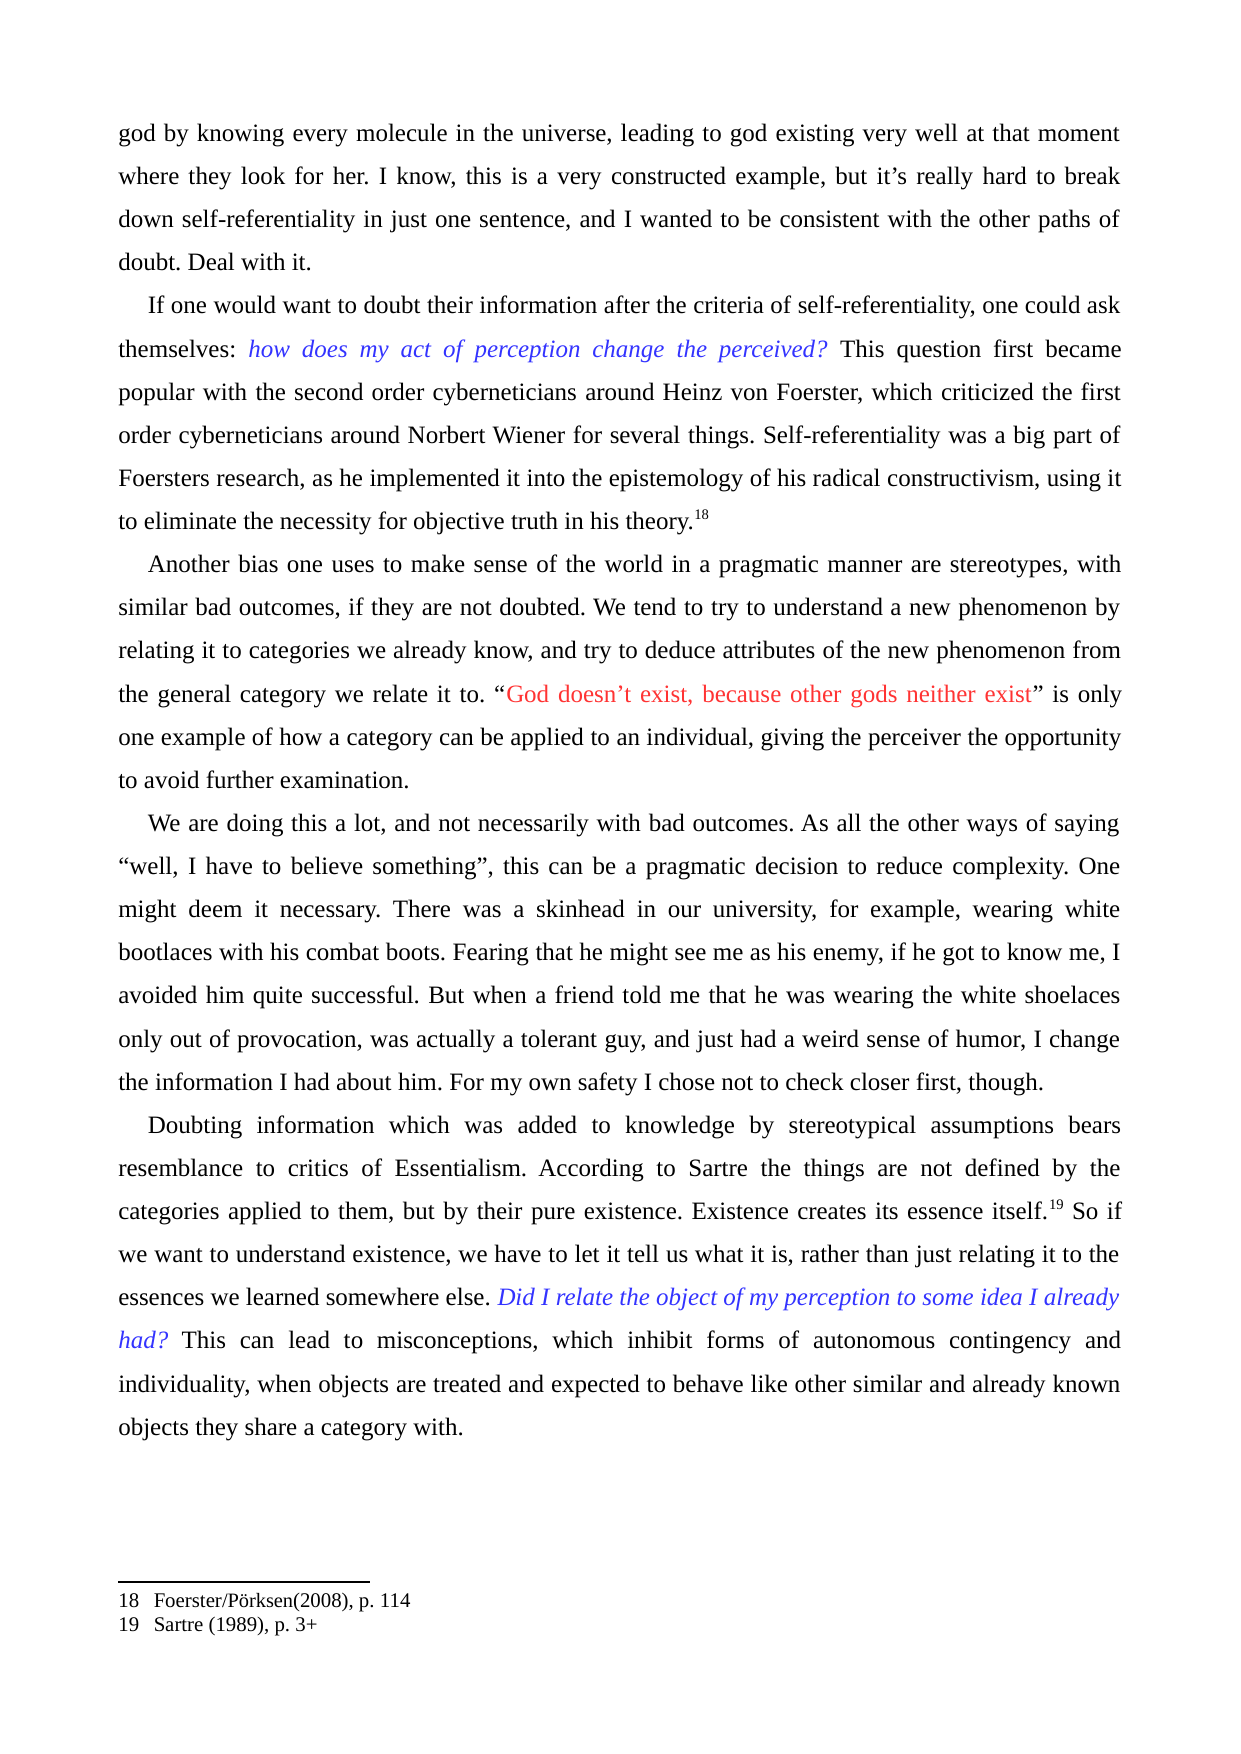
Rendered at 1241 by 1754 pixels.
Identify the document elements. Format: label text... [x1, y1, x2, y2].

text god by knowing every molecule in the universe, leading to god existing very well at that moment where they look for her. I know, this is a very constructed example, but it’s really hard to break down self-referentiality in just one sentence, and I wanted to be consistent with the other paths of doubt. Deal with it. [118, 118, 1122, 276]
text Doubting information which was added to knowledge by stereotypical assumptions bears resemblance to critics of Essentialism. According to Sartre the things are not defined by the categories applied to them, but by their pure existence. Existence creates its essence itself. So if we want to understand existence, we have to let it tell us what it is, rather than just relating it to the essences we learned somewhere else. Did I relate the object of my perception to some idea I already had? This can lead to misconceptions, which inhibit forms of autonomous contingency and individuality, when objects are treated and expected to behave like other similar and already known objects they share a category with. [118, 1110, 1122, 1441]
text Foerster/Pörksen(2008), p. 114 [118, 1588, 1122, 1612]
text We are doing this a lot, and not necessarily with bad outcomes. As all the other ways of saying “well, I have to believe something”, this can be a pragmatic decision to reduce complexity. One might deem it necessary. There was a skinhead in our university, for example, wearing white bootlaces with his combat boots. Fearing that he might see me as his enemy, if he got to know me, I avoided him quite successful. But when a friend told me that he was wearing the white shoelaces only out of provocation, was actually a tolerant guy, and just had a weird sense of humor, I change the information I had about him. For my own safety I chose not to check closer first, though. [118, 808, 1122, 1096]
text If one would want to doubt their information after the criteria of self-referentiality, one could ask themselves: how does my act of perception change the perceived? This question first became popular with the second order cyberneticians around Heinz von Foerster, which criticized the first order cyberneticians around Norbert Wiener for several things. Self-referentiality was a big part of Foersters research, as he implemented it into the epistemology of his radical constructivism, using it to eliminate the necessity for objective truth in his theory. [118, 291, 1122, 535]
text Another bias one uses to make sense of the world in a pragmatic manner are stereotypes, with similar bad outcomes, if they are not doubted. We tend to try to understand a new phenomenon by relating it to categories we already know, and try to deduce attributes of the new phenomenon from the general category we relate it to. “God doesn’t exist, because other gods neither exist” is only one example of how a category can be applied to an individual, giving the perceiver the opportunity to avoid further examination. [118, 549, 1122, 794]
text Sartre (1989), p. 3+ [118, 1612, 1122, 1636]
